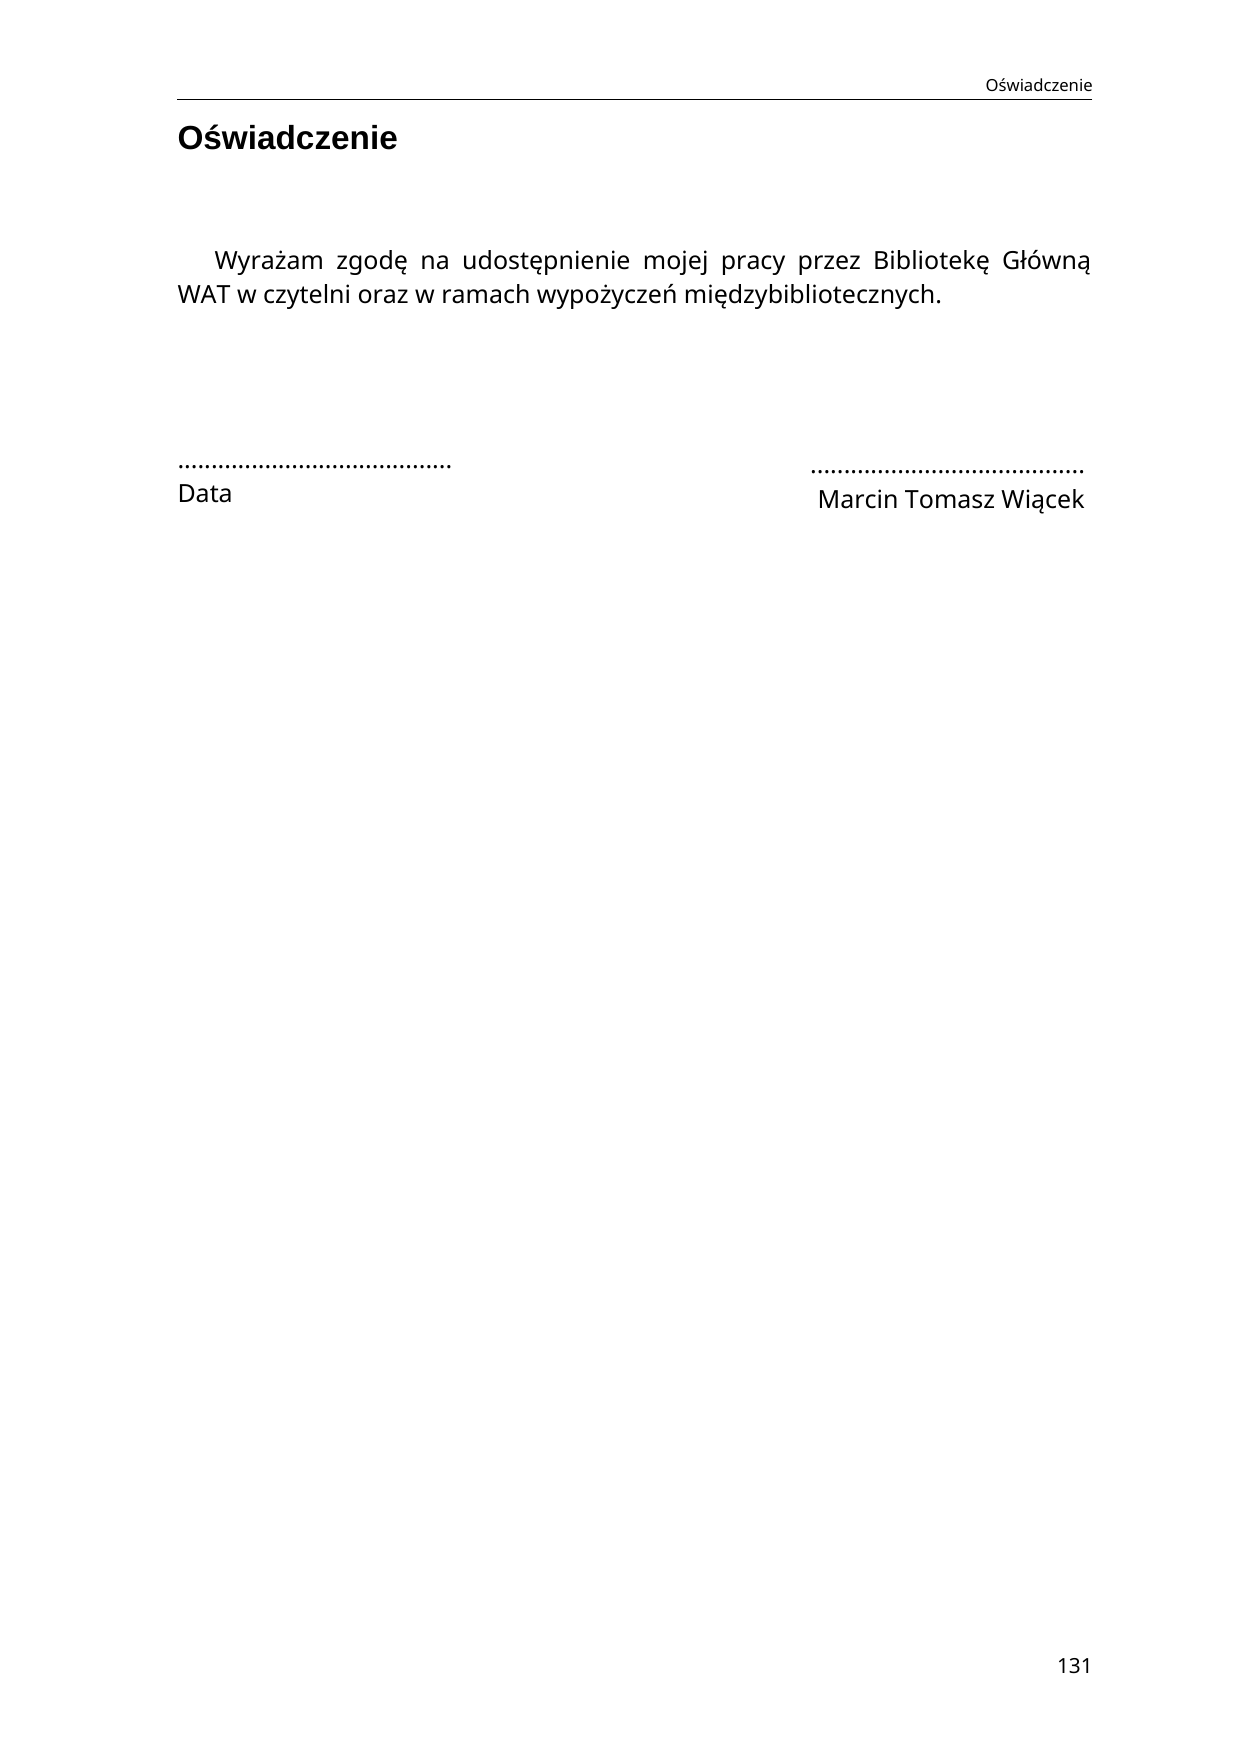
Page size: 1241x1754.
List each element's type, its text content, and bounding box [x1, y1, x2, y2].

table_header ......................................... Marcin Tomasz Wiącek [631, 413, 1096, 583]
text Wyrażam zgodę na udostępnienie mojej pracy przez Bibliotekę Główną WAT w czytelni oraz w ramach wypożyczeń międzybibliotecznych. [177, 243, 1092, 311]
text Oświadczenie [177, 118, 1092, 157]
table_header ......................................... Data [166, 413, 631, 583]
